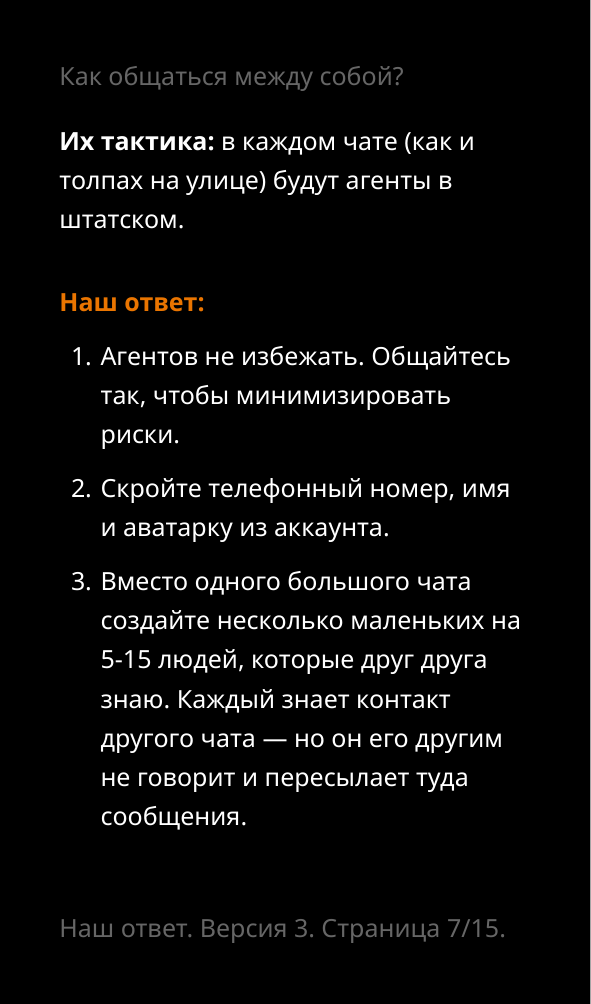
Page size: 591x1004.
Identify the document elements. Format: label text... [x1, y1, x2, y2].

text Наш ответ: [59, 285, 531, 319]
subtitle Как общаться между собой? [59, 59, 531, 93]
text Их тактика: в каждом чате (как и толпах на улице) будут агенты в штатском. [59, 123, 531, 236]
list Агентов не избежать. Общайтесь так, чтобы минимизировать риски. [71, 339, 531, 451]
list Вместо одного большого чата создайте несколько маленьких на 5-15 людей, которые друг друга знаю. Каждый знает контакт другого чата — но он его другим не говорит и пересылает туда сообщения. [71, 564, 531, 833]
list Скройте телефонный номер, имя и аватарку из аккаунта. [71, 471, 531, 544]
